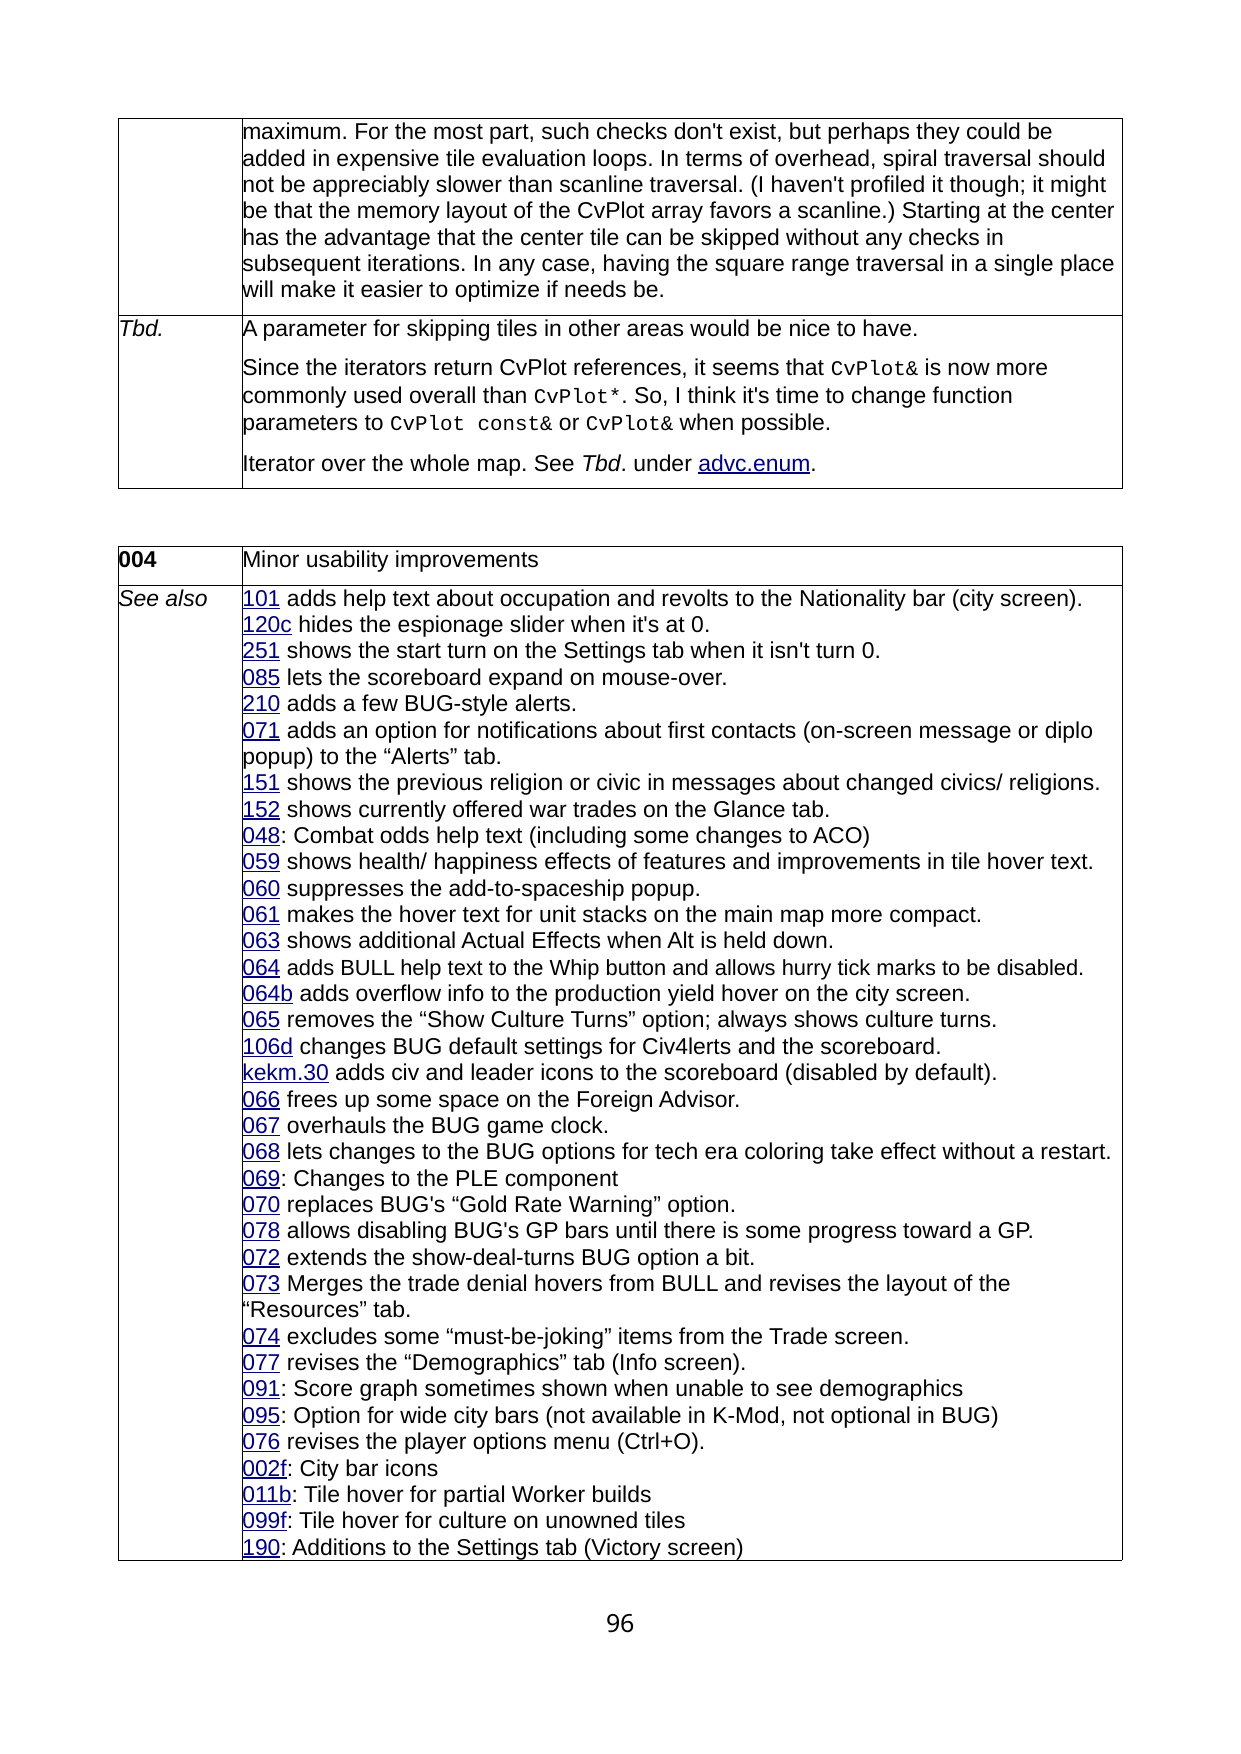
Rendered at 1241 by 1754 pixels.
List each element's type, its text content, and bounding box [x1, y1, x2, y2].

table_cell [119, 119, 242, 315]
table_header Minor usability improvements [243, 547, 1122, 585]
table_header 004 [119, 547, 242, 585]
table_cell maximum. For the most part, such checks don't exist, but perhaps they could be added in expensive tile evaluation loops. In terms of overhead, spiral traversal should not be appreciably slower than scanline traversal. (I haven't profiled it though; it might be that the memory layout of the CvPlot array favors a scanline.) Starting at the center has the advantage that the center tile can be skipped without any checks in subsequent iterations. In any case, having the square range traversal in a single place will make it easier to optimize if needs be. [243, 119, 1122, 315]
table_cell Tbd. [119, 316, 242, 488]
table_cell A parameter for skipping tiles in other areas would be nice to have. Since the iterators return CvPlot references, it seems that CvPlot& is now more commonly used overall than CvPlot*. So, I think it's time to change function parameters to CvPlot const& or CvPlot& when possible. Iterator over the whole map. See Tbd. under advc.enum. [243, 316, 1122, 488]
table_cell See also [119, 586, 242, 1560]
table_cell 101 adds help text about occupation and revolts to the Nationality bar (city screen). 120c hides the espionage slider when it's at 0. 251 shows the start turn on the Settings tab when it isn't turn 0. 085 lets the scoreboard expand on mouse-over. 210 adds a few BUG-style alerts. 071 adds an option for notifications about first contacts (on-screen message or diplo popup) to the “Alerts” tab. 151 shows the previous religion or civic in messages about changed civics/ religions. 152 shows currently offered war trades on the Glance tab. 048: Combat odds help text (including some changes to ACO) 059 shows health/ happiness effects of features and improvements in tile hover text. 060 suppresses the add-to-spaceship popup. 061 makes the hover text for unit stacks on the main map more compact. 063 shows additional Actual Effects when Alt is held down. 064 adds BULL help text to the Whip button and allows hurry tick marks to be disabled. 064b adds overflow info to the production yield hover on the city screen. 065 removes the “Show Culture Turns” option; always shows culture turns. 106d changes BUG default settings for Civ4lerts and the scoreboard. kekm.30 adds civ and leader icons to the scoreboard (disabled by default). 066 frees up some space on the Foreign Advisor. 067 overhauls the BUG game clock. 068 lets changes to the BUG options for tech era coloring take effect without a restart. 069: Changes to the PLE component 070 replaces BUG's “Gold Rate Warning” option. 078 allows disabling BUG's GP bars until there is some progress toward a GP. 072 extends the show-deal-turns BUG option a bit. 073 Merges the trade denial hovers from BULL and revises the layout of the “Resources” tab. 074 excludes some “must-be-joking” items from the Trade screen. 077 revises the “Demographics” tab (Info screen). 091: Score graph sometimes shown when unable to see demographics 095: Option for wide city bars (not available in K-Mod, not optional in BUG) 076 revises the player options menu (Ctrl+O). 002f: City bar icons 011b: Tile hover for partial Worker builds 099f: Tile hover for culture on unowned tiles 190: Additions to the Settings tab (Victory screen) [243, 586, 1122, 1560]
